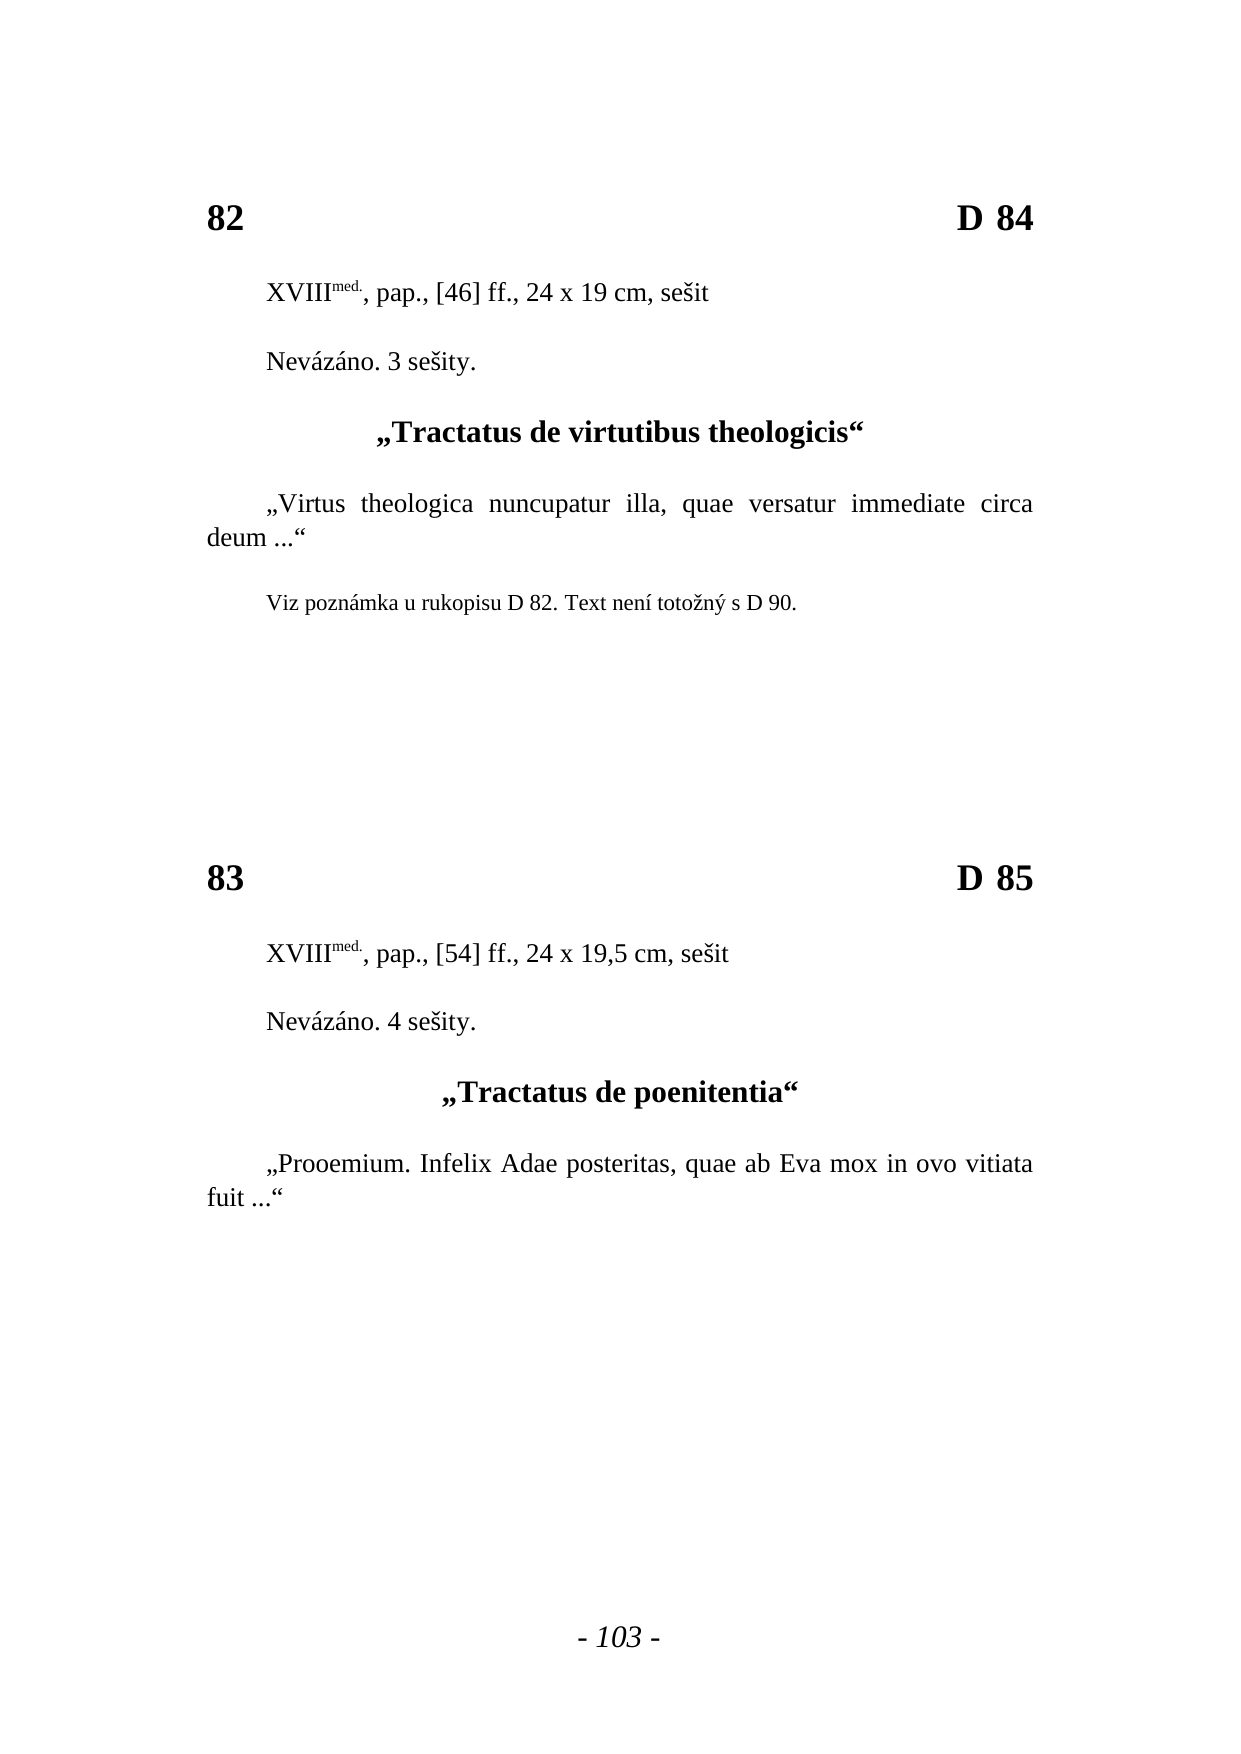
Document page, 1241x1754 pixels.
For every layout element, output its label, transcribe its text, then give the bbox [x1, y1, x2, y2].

text „Tractatus de virtutibus theologicis“ [207, 413, 1033, 449]
text 82 D 84 [207, 195, 1033, 238]
text „Virtus theologica nuncupatur illa, quae versatur immediate circa deum ...“ [207, 487, 1033, 552]
text 83 D 85 [207, 855, 1033, 898]
text Nevázáno. 3 sešity. [207, 345, 1033, 376]
text „Prooemium. Infelix Adae posteritas, quae ab Eva mox in ovo vitiata fuit ...“ [207, 1147, 1033, 1212]
text „Tractatus de poenitentia“ [207, 1073, 1033, 1109]
text Viz poznámka u rukopisu D 82. Text není totožný s D 90. [207, 589, 1033, 616]
text XVIIImed., pap., [54] ff., 24 x 19,5 cm, sešit [266, 937, 1033, 968]
text Nevázáno. 4 sešity. [207, 1005, 1033, 1036]
text XVIIImed., pap., [46] ff., 24 x 19 cm, sešit [266, 276, 1033, 308]
